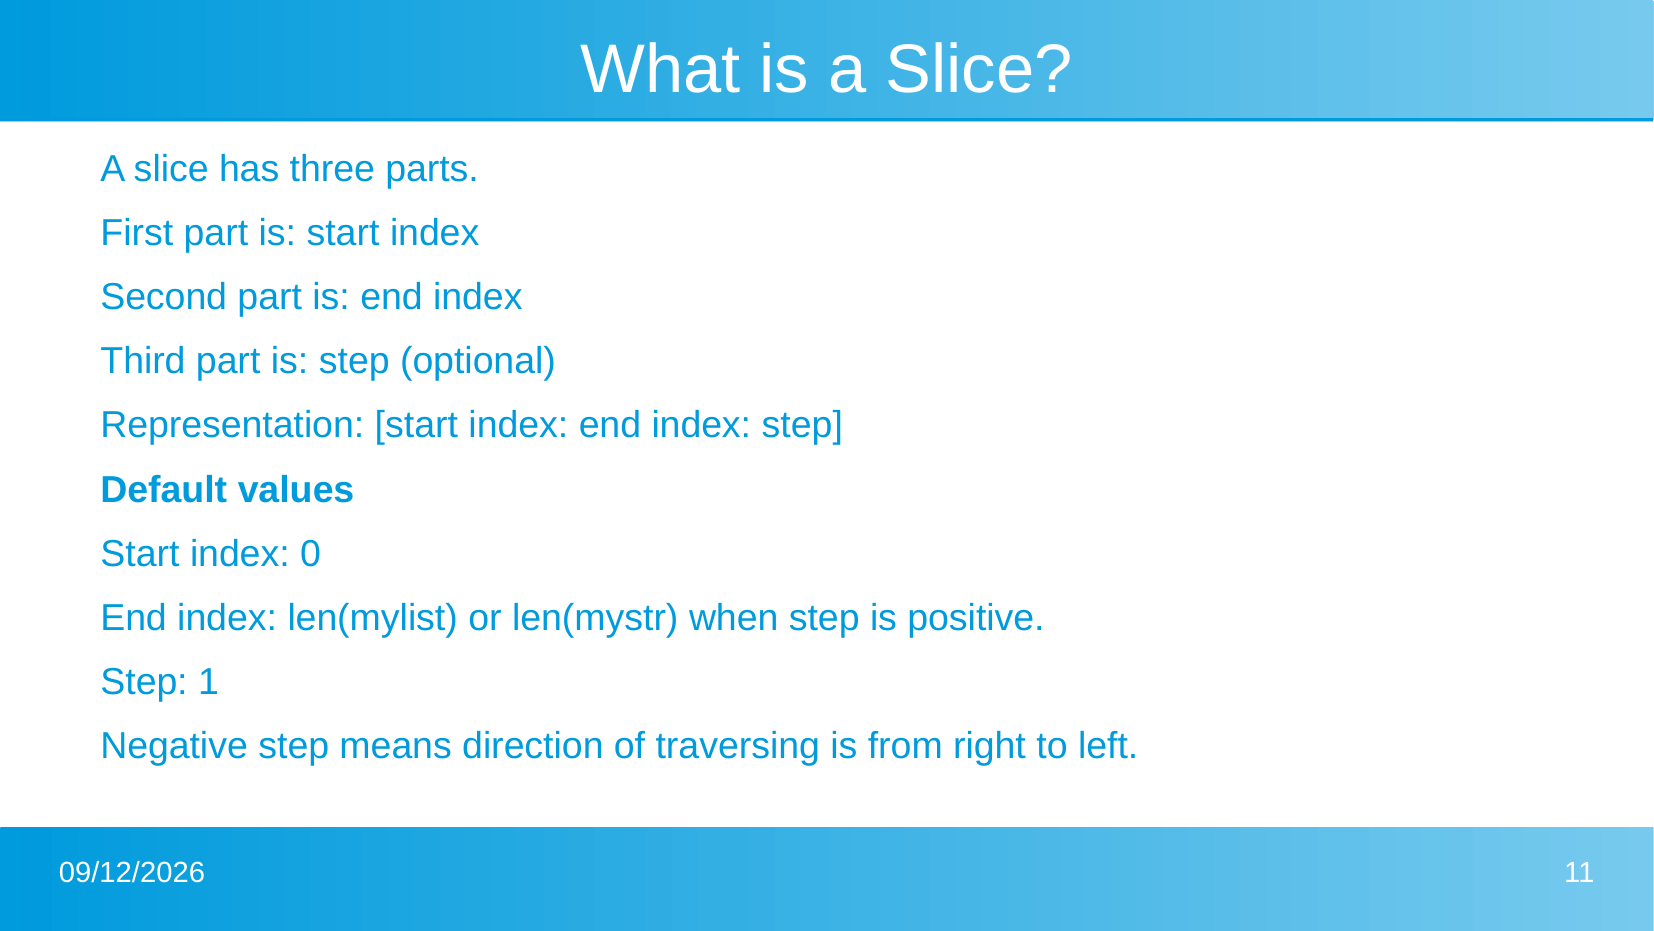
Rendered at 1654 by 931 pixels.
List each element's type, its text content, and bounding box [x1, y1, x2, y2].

title What is a Slice? [59, 29, 1595, 108]
list A slice has three parts. First part is: start index Second part is: end index Third part is: step (optional) Representation: [start index: end index: step] Default values Start index: 0 End index: len(mylist) or len(mystr) when step is positive. Step: 1 Negative step means direction of traversing is from right to left. [29, 147, 1565, 739]
